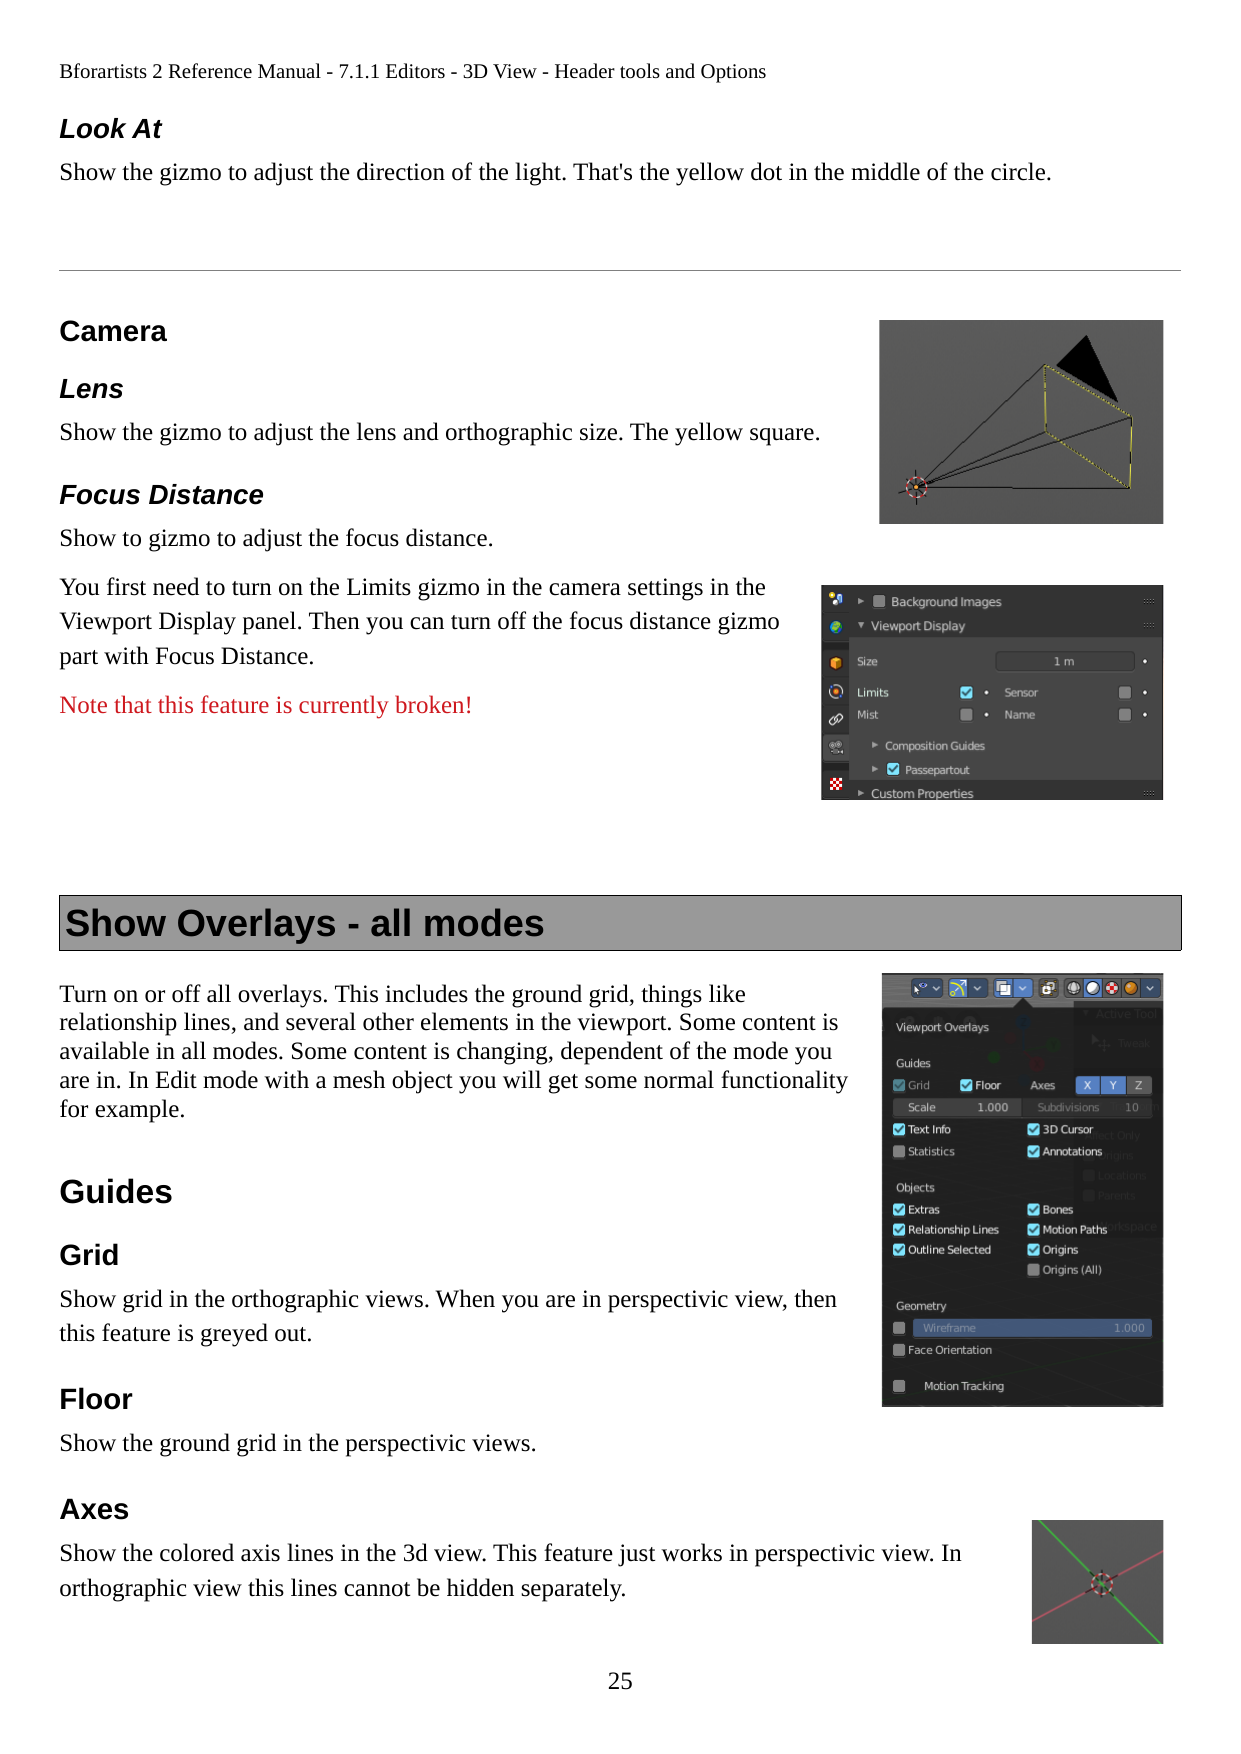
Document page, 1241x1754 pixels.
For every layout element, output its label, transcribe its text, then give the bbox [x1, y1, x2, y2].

subtitle Axes [59, 1492, 1181, 1526]
subtitle [1164, 1238, 1181, 1272]
text Show the gizmo to adjust the direction of the light. That's the yellow dot in the middle of the circle. [59, 157, 1181, 186]
subtitle Camera [59, 314, 1181, 348]
picture [881, 973, 1164, 1407]
subtitle Guides [59, 1172, 881, 1211]
subtitle Floor [59, 1382, 1181, 1416]
text Turn on or off all overlays. This includes the ground grid, things like relationship lines, and several other elements in the viewport. Some content is available in all modes. Some content is changing, dependent of the mode you are in. In Edit mode with a mesh object you will get some normal functionality for example. [59, 979, 881, 1122]
table_header Show Overlays - all modes [60, 896, 1181, 950]
subtitle [1164, 373, 1181, 404]
text Show to gizmo to adjust the focus distance. [59, 523, 1181, 552]
text Note that this feature is currently broken! [59, 690, 821, 719]
subtitle Look At [59, 113, 1181, 144]
picture [821, 585, 1164, 800]
picture [1031, 1520, 1164, 1644]
subtitle [1164, 478, 1181, 510]
text You first need to turn on the Limits gizmo in the camera settings in the Viewport Display panel. Then you can turn off the focus distance gizmo part with Focus Distance. [59, 572, 1181, 670]
text Show the gizmo to adjust the lens and orthographic size. The yellow square. [59, 417, 879, 446]
subtitle Focus Distance [59, 478, 879, 510]
subtitle Lens [59, 373, 879, 404]
subtitle Grid [59, 1238, 881, 1272]
text Show the colored axis lines in the 3d view. This feature just works in perspectivic view. In orthographic view this lines cannot be hidden separately. [59, 1538, 1031, 1602]
picture [879, 320, 1164, 524]
text Show the ground grid in the perspectivic views. [59, 1428, 1181, 1457]
text Show grid in the orthographic views. When you are in perspectivic view, then this feature is greyed out. [59, 1284, 881, 1347]
subtitle [1164, 1172, 1181, 1211]
